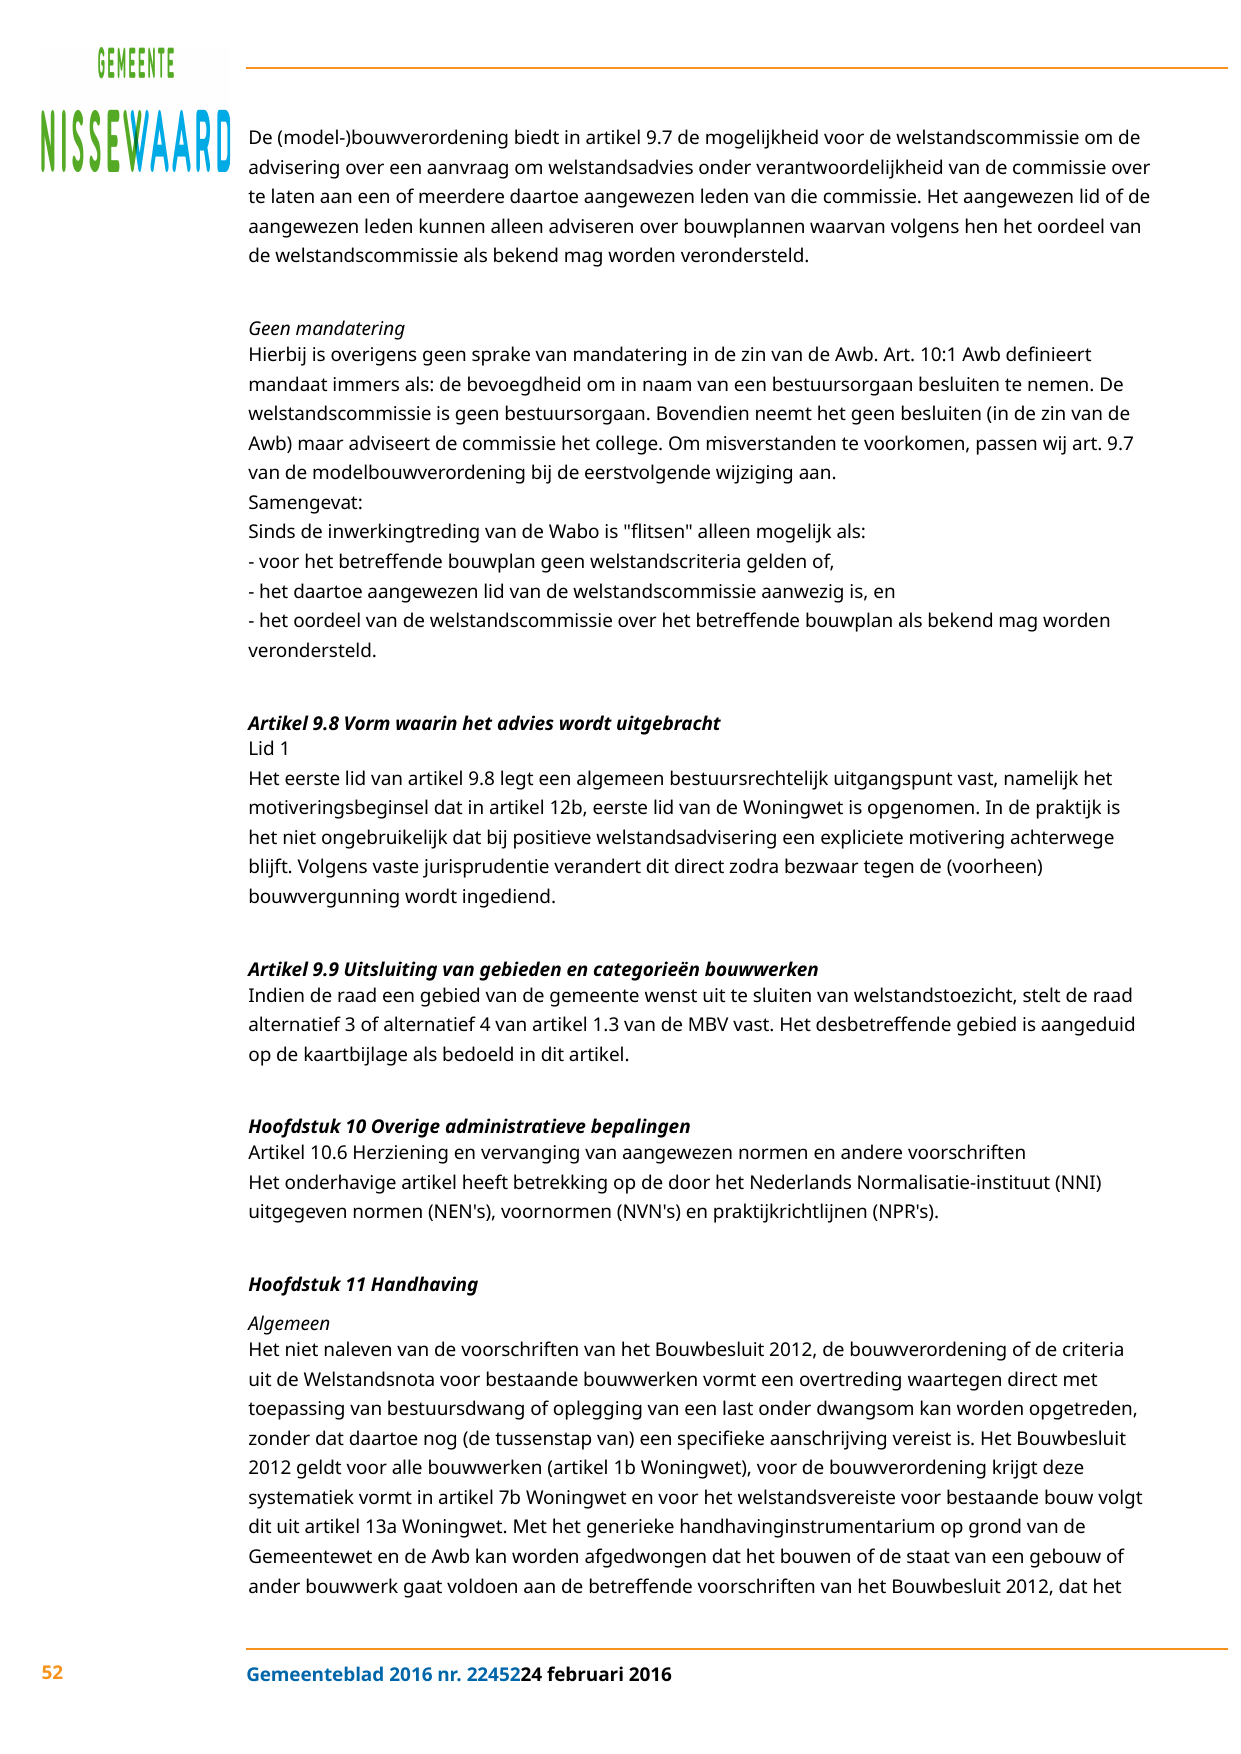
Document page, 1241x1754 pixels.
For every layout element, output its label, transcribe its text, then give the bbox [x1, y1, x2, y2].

text Hoofdstuk 11 Handhaving [248, 1271, 1152, 1297]
text Lid 1 [248, 735, 1152, 761]
picture [176, 157, 187, 172]
text - het daartoe aangewezen lid van de welstandscommissie aanwezig is, en [248, 578, 1152, 603]
text Artikel 9.8 Vorm waarin het advies wordt uitgebracht [248, 710, 1152, 735]
text Algemeen [248, 1311, 1152, 1336]
text Hoofdstuk 10 Overige administratieve bepalingen [248, 1114, 1152, 1139]
text Samengevat: [248, 489, 1152, 515]
text Het eerste lid van artikel 9.8 legt een algemeen bestuursrechtelijk uitgangspunt vast, namelijk het motiveringsbeginsel dat in artikel 12b, eerste lid van de Woningwet is opgenomen. In de praktijk is het niet ongebruikelijk dat bij positieve welstandsadvisering een expliciete motivering achterwege blijft. Volgens vaste jurisprudentie verandert dit direct zodra bezwaar tegen de (voorheen) bouwvergunning wordt ingediend. [248, 765, 1152, 909]
text - voor het betreffende bouwplan geen welstandscriteria gelden of, [248, 548, 1152, 574]
text Sinds de inwerkingtreding van de Wabo is "flitsen" alleen mogelijk als: [248, 519, 1152, 544]
picture [201, 122, 206, 138]
text Het niet naleven van de voorschriften van het Bouwbesluit 2012, de bouwverordening of de criteria uit de Welstandsnota voor bestaande bouwwerken vormt een overtreding waartegen direct met toepassing van bestuursdwang of oplegging van een last onder dwangsom kan worden opgetreden, zonder dat daartoe nog (de tussenstap van) een specifieke aanschrijving vereist is. Het Bouwbesluit 2012 geldt voor alle bouwwerken (artikel 1b Woningwet), voor de bouwverordening krijgt deze systematiek vormt in artikel 7b Woningwet en voor het welstandsvereiste voor bestaande bouw volgt dit uit artikel 13a Woningwet. Met het generieke handhavinginstrumentarium op grond van de Gemeentewet en de Awb kan worden afgedwongen dat het bouwen of de staat van een gebouw of ander bouwwerk gaat voldoen aan de betreffende voorschriften van het Bouwbesluit 2012, dat het [248, 1336, 1152, 1599]
picture [222, 122, 227, 160]
text Indien de raad een gebied van de gemeente wenst uit te sluiten van welstandstoezicht, stelt de raad alternatief 3 of alternatief 4 van artikel 1.3 van de MBV vast. Het desbetreffende gebied is aangeduid op de kaartbijlage als bedoeld in dit artikel. [248, 982, 1152, 1067]
text Geen mandatering [248, 315, 1152, 341]
text Artikel 10.6 Herziening en vervanging van aangewezen normen en andere voorschriften [248, 1139, 1152, 1165]
text De (model-)bouwverordening biedt in artikel 9.7 de mogelijkheid voor de welstandscommissie om de advisering over een aanvraag om welstandsadvies onder verantwoordelijkheid van de commissie over te laten aan een of meerdere daartoe aangewezen leden van die commissie. Het aangewezen lid of de aangewezen leden kunnen alleen adviseren over bouwplannen waarvan volgens hen het oordeel van de welstandscommissie als bekend mag worden verondersteld. [248, 124, 1152, 268]
text Het onderhavige artikel heeft betrekking op de door het Nederlands Normalisatie-instituut (NNI) uitgegeven normen (NEN's), voornormen (NVN's) en praktijkrichtlijnen (NPR's). [248, 1169, 1152, 1224]
picture [154, 157, 165, 172]
text Hierbij is overigens geen sprake van mandatering in de zin van de Awb. Art. 10:1 Awb definieert mandaat immers als: de bevoegdheid om in naam van een bestuursorgaan besluiten te nemen. De welstandscommissie is geen bestuursorgaan. Bovendien neemt het geen besluiten (in de zin van de Awb) maar adviseert de commissie het college. Om misverstanden te voorkomen, passen wij art. 9.7 van de modelbouwverordening bij de eerstvolgende wijziging aan. [248, 341, 1152, 485]
text Artikel 9.9 Uitsluiting van gebieden en categorieën bouwwerken [248, 956, 1152, 982]
text - het oordeel van de welstandscommissie over het betreffende bouwplan als bekend mag worden verondersteld. [248, 607, 1152, 663]
picture [200, 151, 206, 172]
picture [41, 47, 231, 172]
